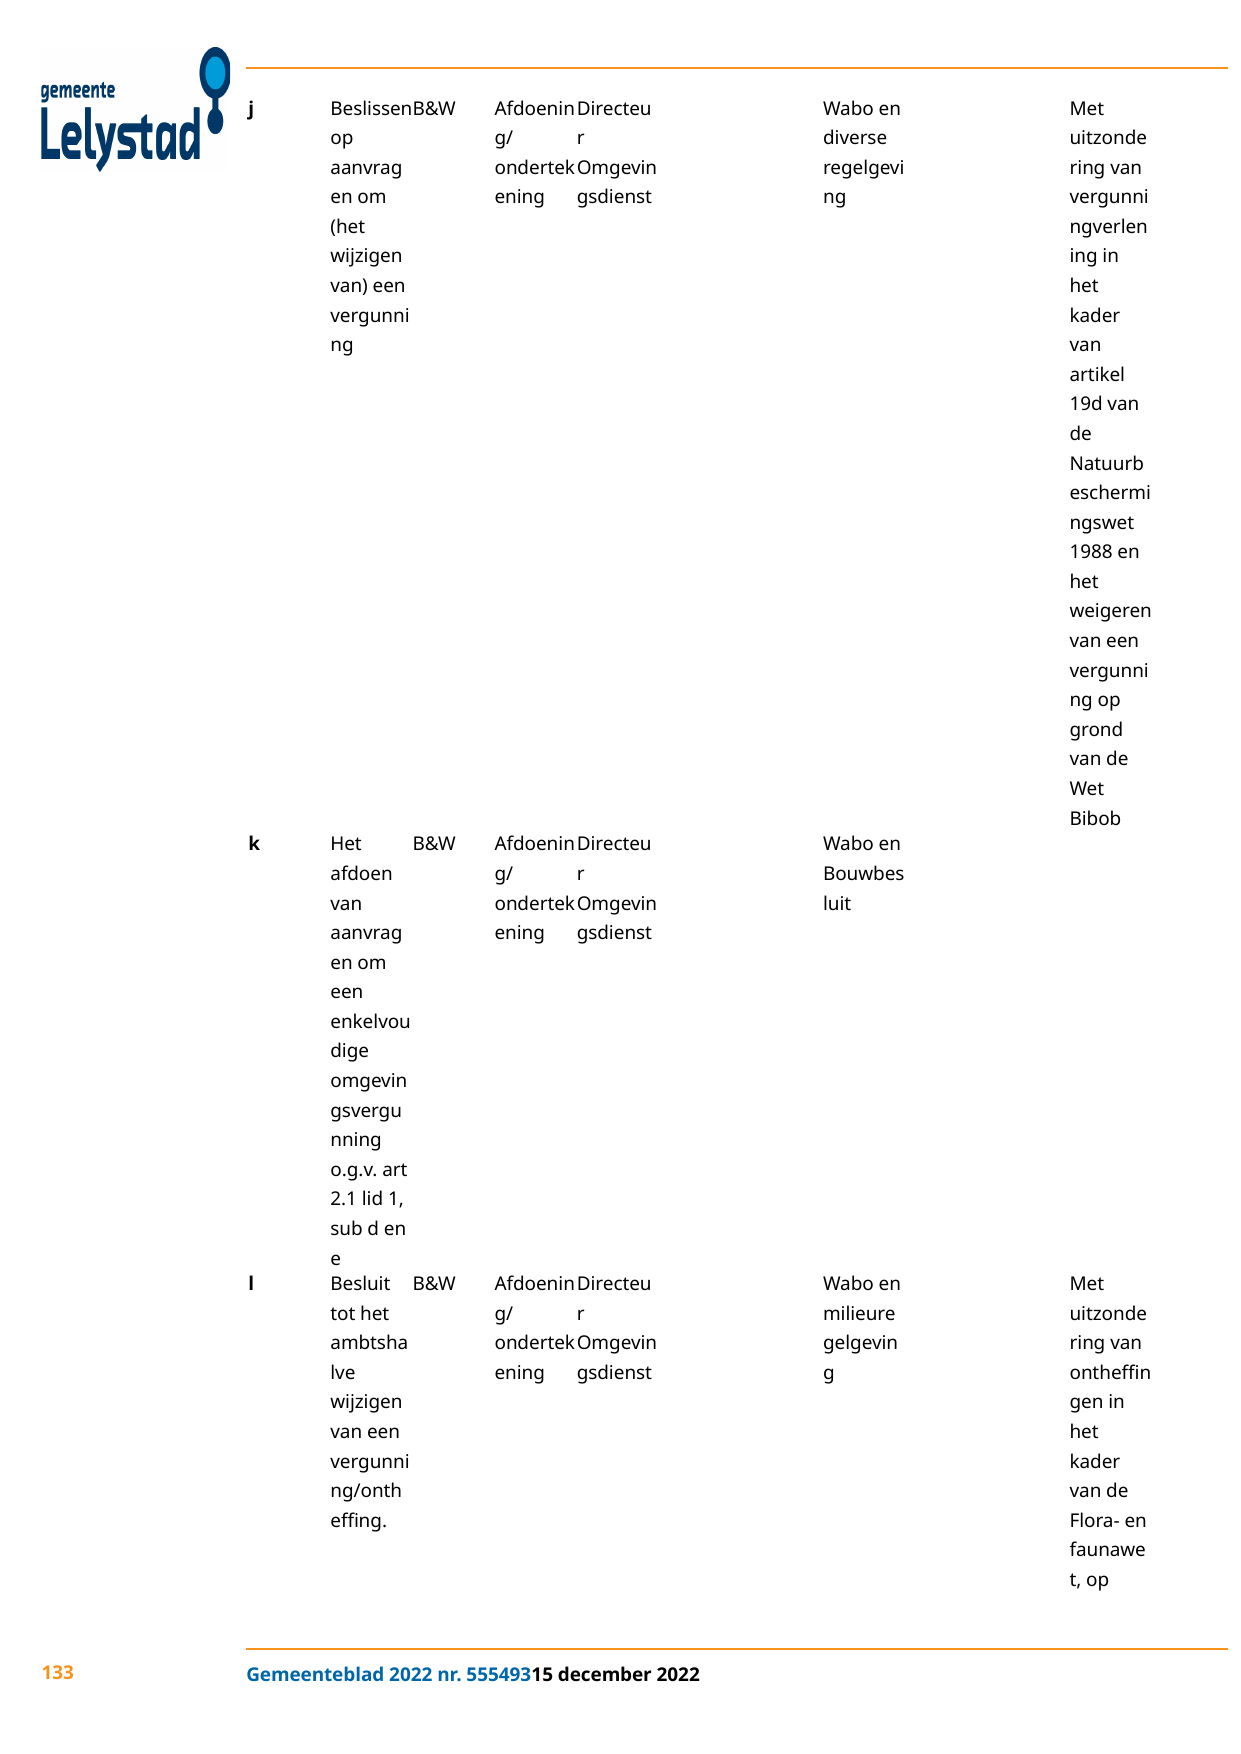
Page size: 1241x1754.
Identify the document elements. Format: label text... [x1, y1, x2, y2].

table_cell l [248, 1270, 330, 1592]
table_cell Besluit tot het ambtshalve wijzigen van een vergunning/ontheffing. [330, 1270, 412, 1592]
table_cell Met uitzondering van vergunningverlening in het kader van artikel 19d van de Natuurbeschermingswet 1988 en het weigeren van een vergunning op grond van de Wet Bibob [1069, 95, 1152, 831]
table_cell k [248, 831, 330, 1270]
table_cell j [248, 95, 330, 831]
table_cell Wabo en diverse regelgeving [823, 95, 905, 831]
table_cell [905, 1270, 987, 1592]
table_cell Afdoening/ondertekening [494, 95, 577, 831]
table_cell [1069, 831, 1152, 1270]
table_cell B&W [412, 831, 494, 1270]
table_cell Afdoening/ondertekening [494, 1270, 577, 1592]
table_cell Met uitzondering van ontheffingen in het kader van de Flora- en faunawet, op [1069, 1270, 1152, 1592]
table_cell [905, 95, 987, 831]
table_cell Wabo en Bouwbesluit [823, 831, 905, 1270]
table_cell Wabo en milieuregelgeving [823, 1270, 905, 1592]
table_cell [741, 95, 823, 831]
table_cell [987, 831, 1069, 1270]
table_cell [659, 831, 741, 1270]
table_cell [987, 95, 1069, 831]
table_cell Het afdoen van aanvragen om een enkelvoudige omgevingsvergunning o.g.v. art 2.1 lid 1, sub d en e [330, 831, 412, 1270]
table_cell [987, 1270, 1069, 1592]
table_cell Directeur Omgevingsdienst [577, 1270, 659, 1592]
table_cell [741, 831, 823, 1270]
table_cell Afdoening/ondertekening [494, 831, 577, 1270]
table_cell [659, 1270, 741, 1592]
table_cell [741, 1270, 823, 1592]
table_cell B&W [412, 95, 494, 831]
table_cell B&W [412, 1270, 494, 1592]
table_cell Directeur Omgevingsdienst [577, 95, 659, 831]
table_cell [659, 95, 741, 831]
table_cell Directeur Omgevingsdienst [577, 831, 659, 1270]
picture [41, 47, 231, 172]
table_cell Beslissen op aanvragen om (het wijzigen van) een vergunning [330, 95, 412, 831]
table_cell [905, 831, 987, 1270]
